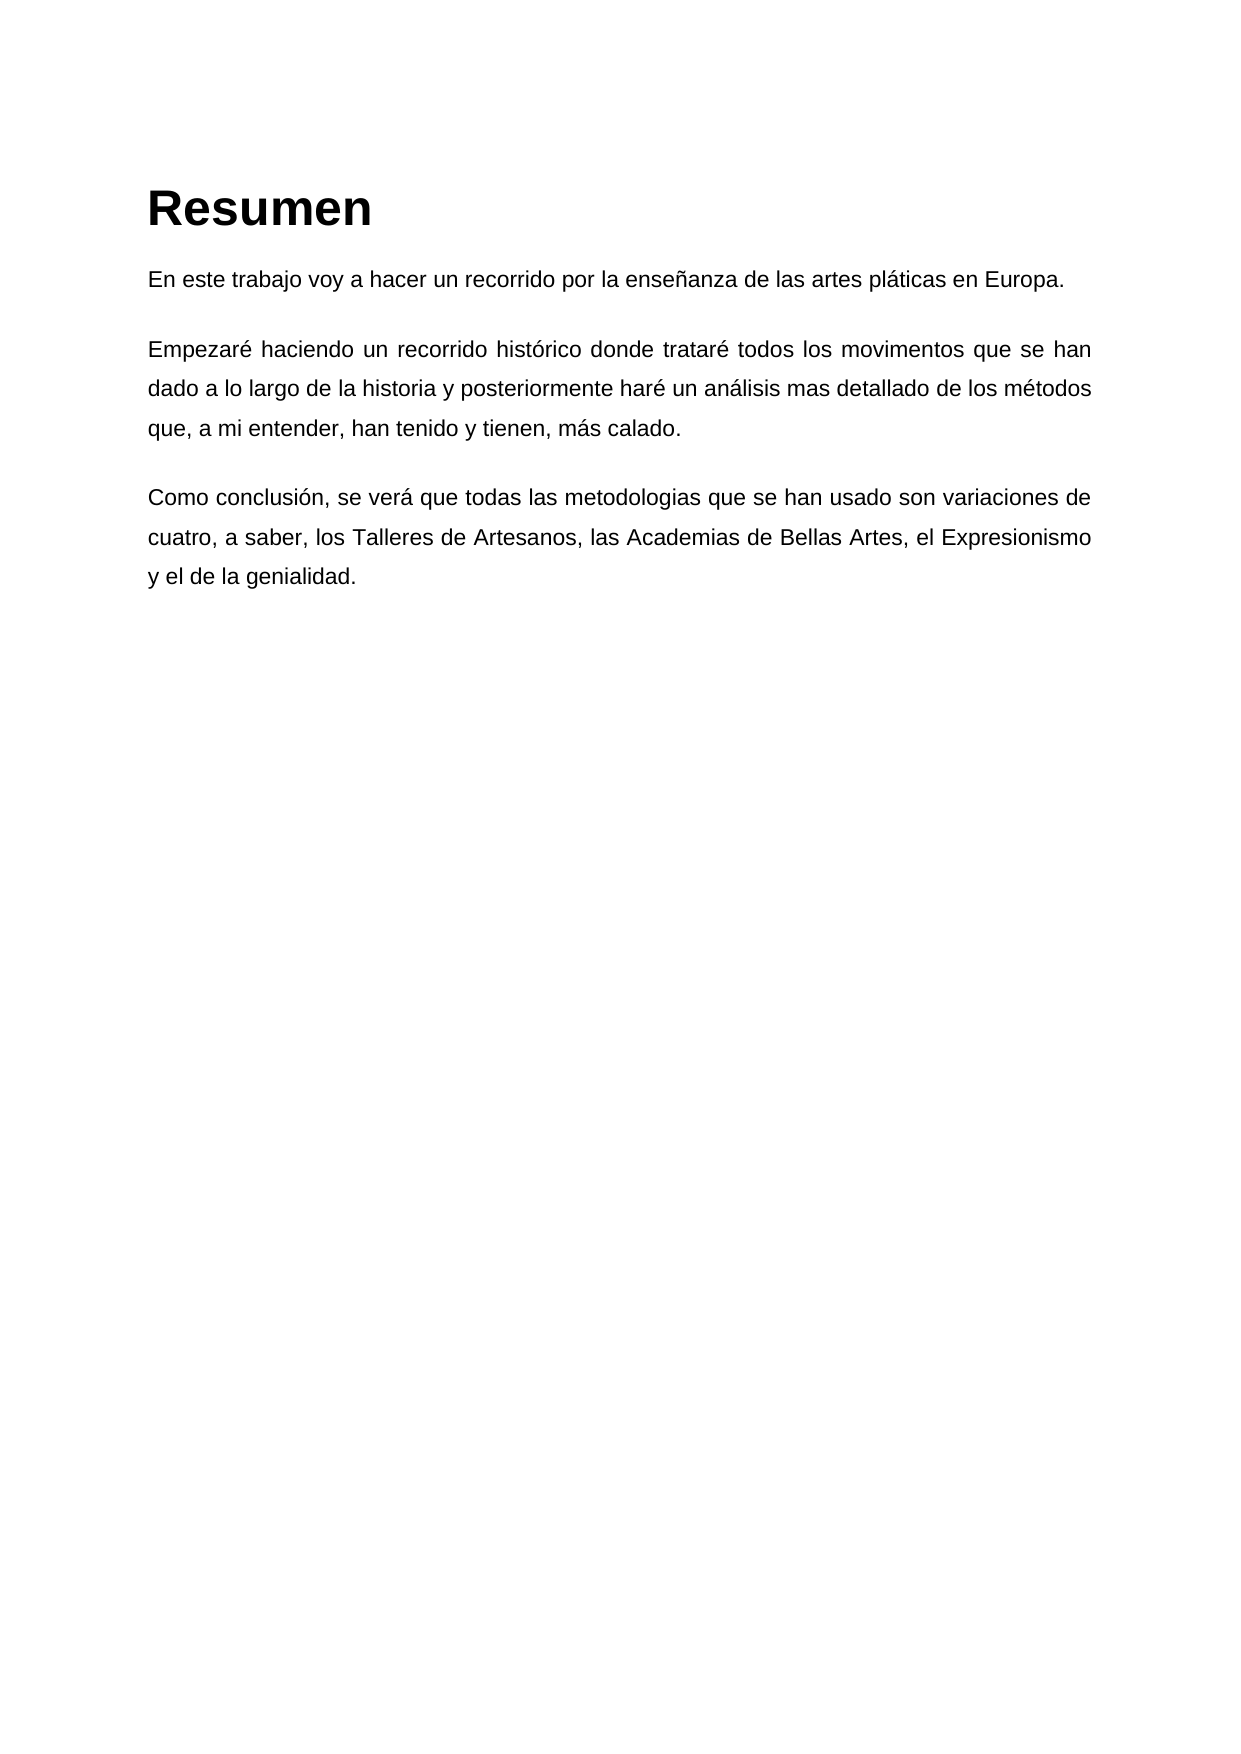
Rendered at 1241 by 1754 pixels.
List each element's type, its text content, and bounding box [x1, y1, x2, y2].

text En este trabajo voy a hacer un recorrido por la enseñanza de las artes pláticas en Europa. [148, 266, 1093, 292]
text Empezaré haciendo un recorrido histórico donde trataré todos los movimentos que se han dado a lo largo de la historia y posteriormente haré un análisis mas detallado de los métodos que, a mi entender, han tenido y tienen, más calado. [148, 336, 1093, 441]
subtitle Resumen [148, 178, 1093, 236]
text Como conclusión, se verá que todas las metodologias que se han usado son variaciones de cuatro, a saber, los Talleres de Artesanos, las Academias de Bellas Artes, el Expresionismo y el de la genialidad. [148, 484, 1093, 589]
